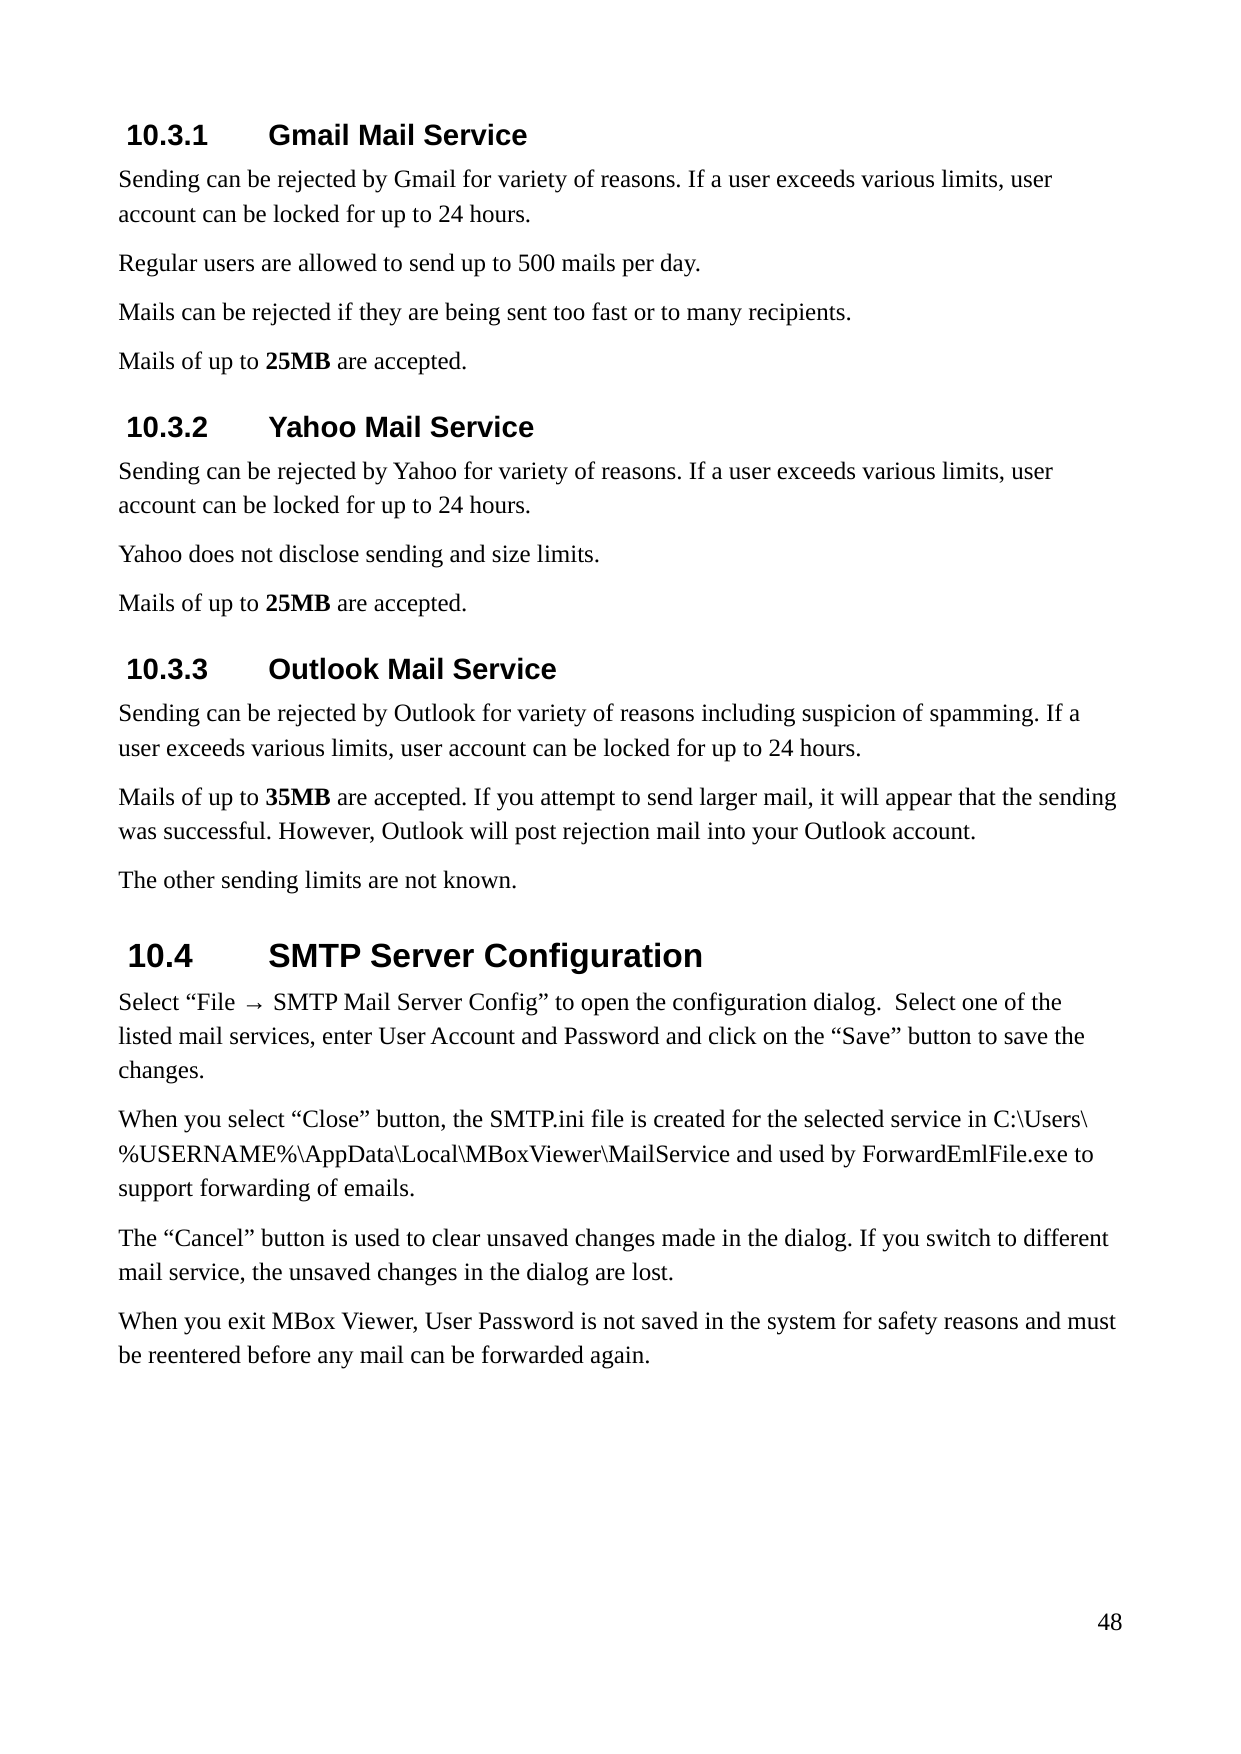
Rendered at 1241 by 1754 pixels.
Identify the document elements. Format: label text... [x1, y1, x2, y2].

text Select “File → SMTP Mail Server Config” to open the configuration dialog. Select one of the listed mail services, enter User Account and Password and click on the “Save” button to save the changes. [118, 987, 1122, 1084]
text When you exit MBox Viewer, User Password is not saved in the system for safety reasons and must be reentered before any mail can be forwarded again. [118, 1306, 1122, 1369]
subtitle SMTP Server Configuration [118, 935, 1122, 974]
text Mails of up to 25MB are accepted. [118, 346, 1122, 375]
subtitle Gmail Mail Service [118, 118, 1122, 152]
subtitle Yahoo Mail Service [118, 410, 1122, 443]
text Regular users are allowed to send up to 500 mails per day. [118, 248, 1122, 277]
text Sending can be rejected by Gmail for variety of reasons. If a user exceeds various limits, user account can be locked for up to 24 hours. [118, 164, 1122, 228]
text Sending can be rejected by Outlook for variety of reasons including suspicion of spamming. If a user exceeds various limits, user account can be locked for up to 24 hours. [118, 698, 1122, 762]
text When you select “Close” button, the SMTP.ini file is created for the selected service in C:\Users\%USERNAME%\AppData\Local\MBoxViewer\MailService and used by ForwardEmlFile.exe to support forwarding of emails. [118, 1104, 1122, 1202]
text The “Cancel” button is used to clear unsaved changes made in the dialog. If you switch to different mail service, the unsaved changes in the dialog are lost. [118, 1223, 1122, 1286]
subtitle Outlook Mail Service [118, 652, 1122, 686]
text Mails of up to 35MB are accepted. If you attempt to send larger mail, it will appear that the sending was successful. However, Outlook will post rejection mail into your Outlook account. [118, 782, 1122, 845]
text Sending can be rejected by Yahoo for variety of reasons. If a user exceeds various limits, user account can be locked for up to 24 hours. [118, 456, 1122, 519]
text Mails can be rejected if they are being sent too fast or to many recipients. [118, 297, 1122, 326]
text Mails of up to 25MB are accepted. [118, 588, 1122, 617]
text Yahoo does not disclose sending and size limits. [118, 539, 1122, 568]
text The other sending limits are not known. [118, 866, 1122, 894]
